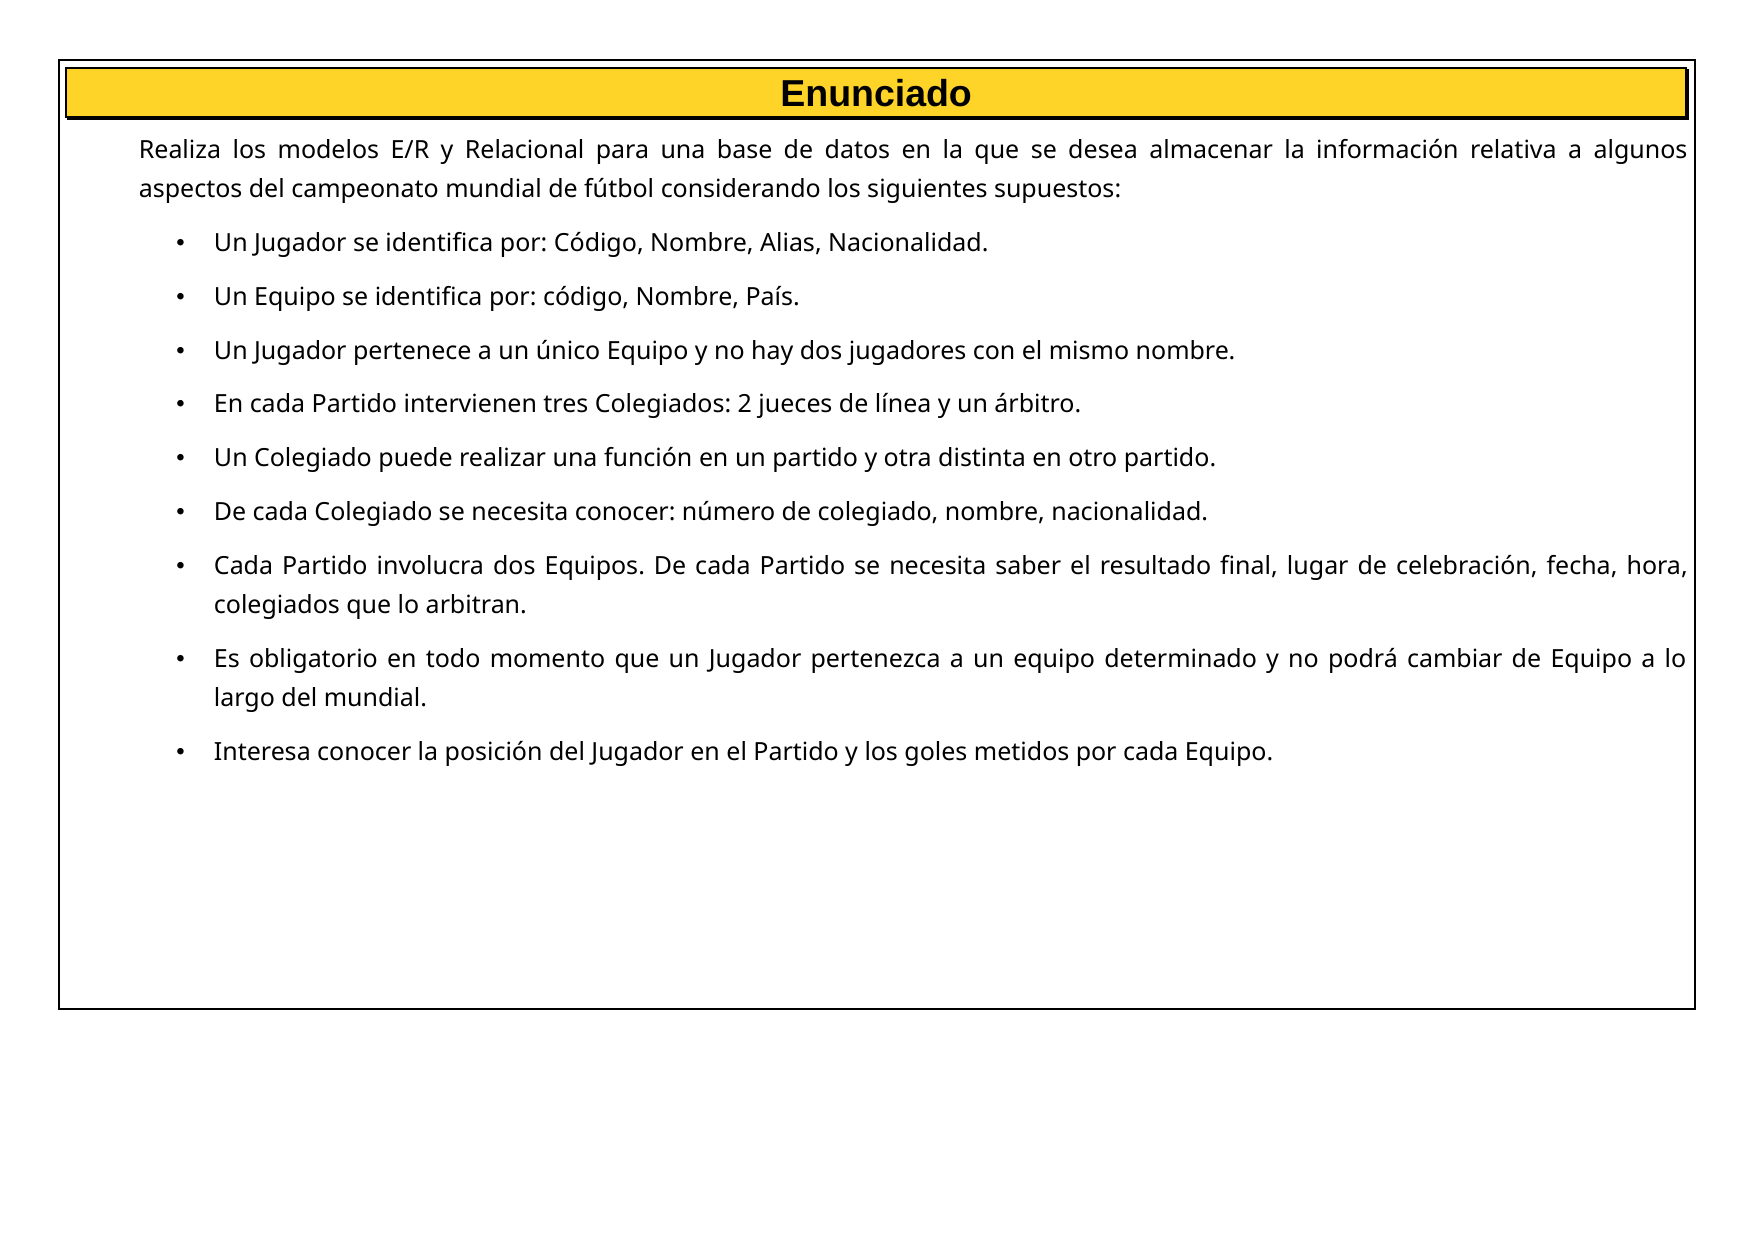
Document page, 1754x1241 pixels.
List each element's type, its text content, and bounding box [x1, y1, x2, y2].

table_cell Realiza los modelos E/R y Relacional para una base de datos en la que se desea almacenar la información relativa a algunos aspectos del campeonato mundial de fútbol considerando los siguientes supuestos: Un Jugador se identifica por: Código, Nombre, Alias, Nacionalidad. Un Equipo se identifica por: código, Nombre, País. Un Jugador pertenece a un único Equipo y no hay dos jugadores con el mismo nombre. En cada Partido intervienen tres Colegiados: 2 jueces de línea y un árbitro. Un Colegiado puede realizar una función en un partido y otra distinta en otro partido. De cada Colegiado se necesita conocer: número de colegiado, nombre, nacionalidad. Cada Partido involucra dos Equipos. De cada Partido se necesita saber el resultado final, lugar de celebración, fecha, hora, colegiados que lo arbitran. Es obligatorio en todo momento que un Jugador pertenezca a un equipo determinado y no podrá cambiar de Equipo a lo largo del mundial. Interesa conocer la posición del Jugador en el Partido y los goles metidos por cada Equipo. [60, 126, 1694, 1008]
table_header Enunciado [60, 61, 1694, 126]
